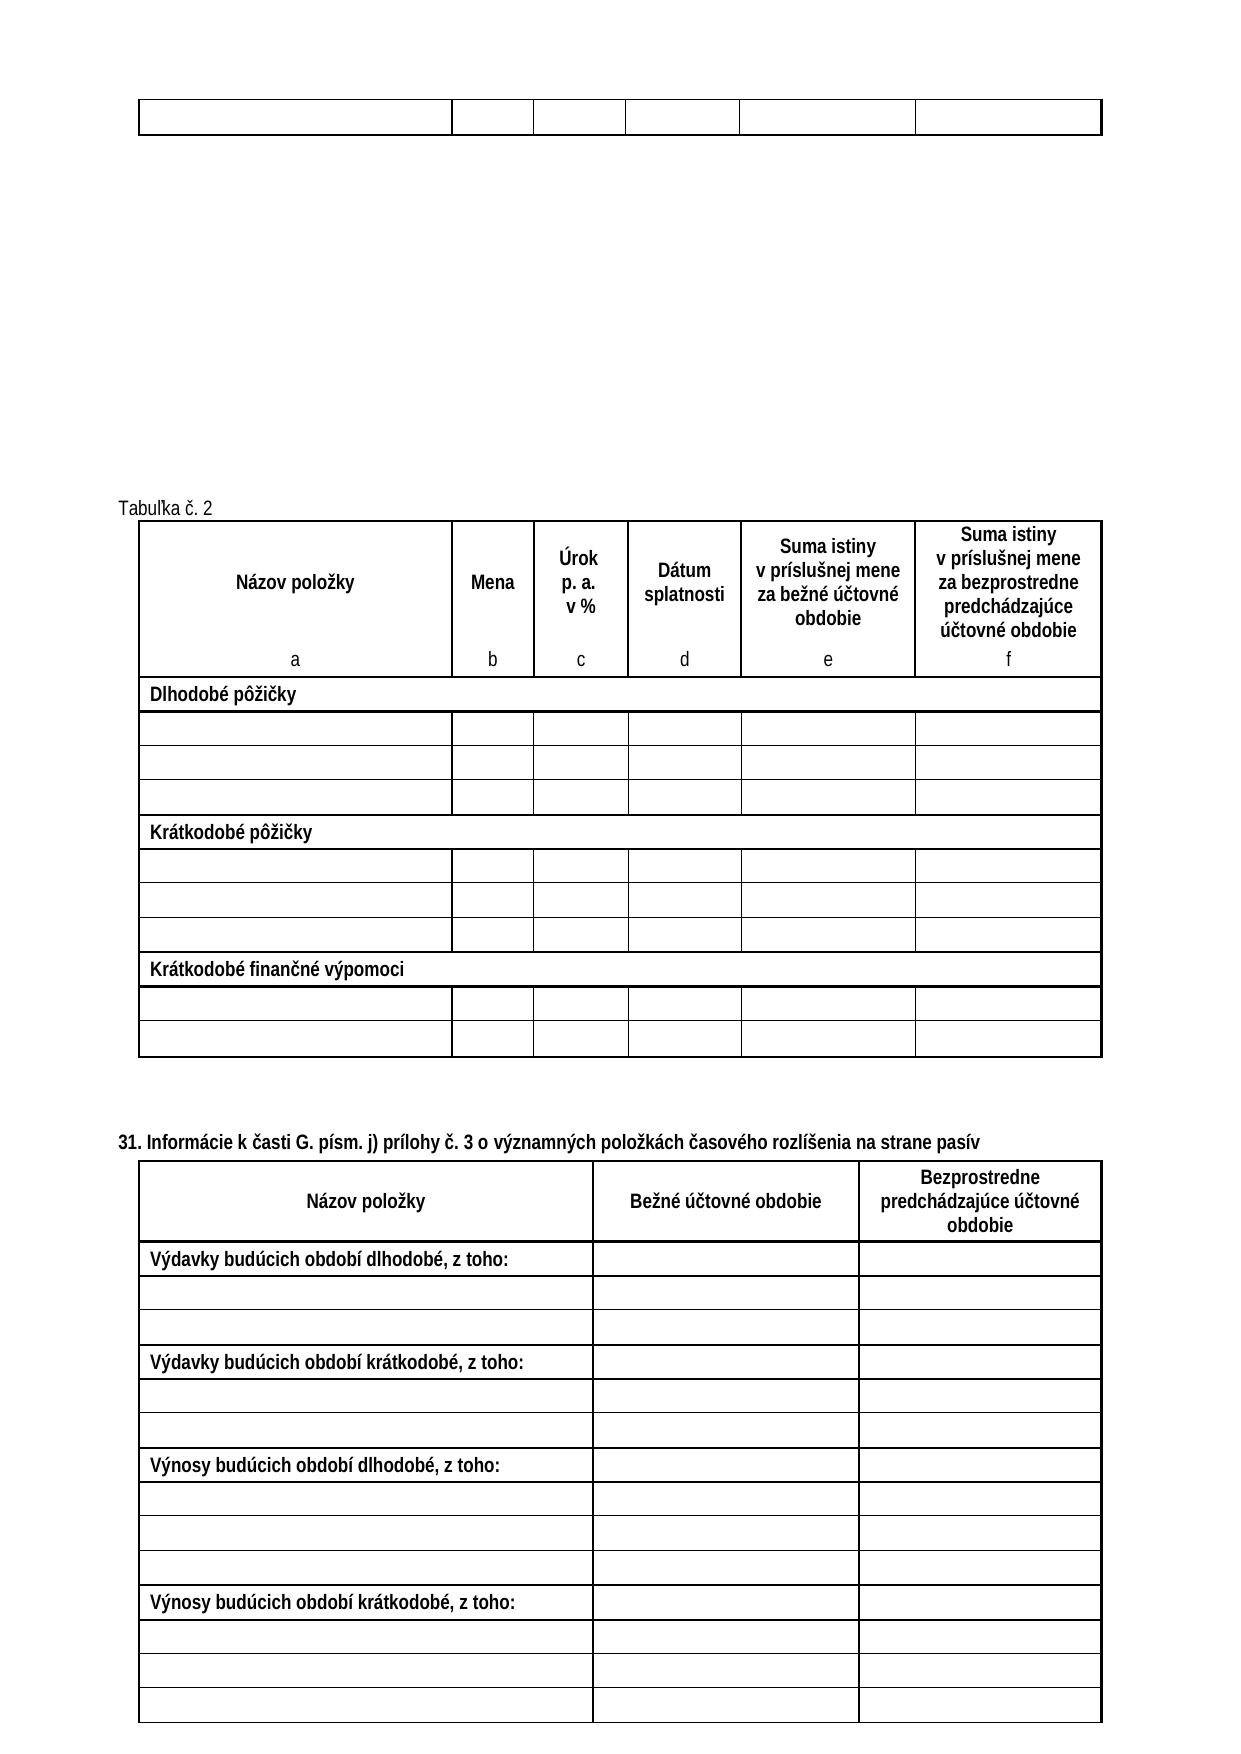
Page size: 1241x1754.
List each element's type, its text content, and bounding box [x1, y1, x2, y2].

table_cell [742, 713, 915, 745]
table_header Mena [453, 522, 533, 642]
table_cell [140, 1380, 592, 1412]
table_cell [916, 988, 1100, 1020]
table_cell [594, 1621, 858, 1653]
table_cell [453, 883, 533, 917]
table_cell [140, 1021, 451, 1056]
table_cell [140, 1413, 592, 1447]
table_cell [860, 1621, 1100, 1653]
table_cell [916, 100, 1100, 134]
table_cell [860, 1346, 1100, 1378]
table_cell [742, 883, 915, 917]
table_cell b [453, 642, 533, 676]
table_cell f [916, 642, 1100, 676]
table_header Suma istiny v príslušnej mene za bežné účtovné obdobie [742, 522, 914, 642]
table_cell [534, 746, 628, 779]
table_cell [140, 1277, 592, 1309]
table_cell Výdavky budúcich období krátkodobé, z toho: [140, 1346, 592, 1378]
table_cell [594, 1413, 858, 1447]
table_cell [453, 988, 533, 1020]
table_header Bežné účtovné obdobie [594, 1162, 858, 1240]
table_cell [594, 1310, 858, 1343]
table_cell [742, 1021, 915, 1056]
table_cell [916, 1021, 1100, 1056]
table_cell [860, 1688, 1100, 1722]
table_cell [140, 1654, 592, 1687]
table_cell [140, 1621, 592, 1653]
table_cell [453, 918, 533, 951]
table_cell [453, 850, 533, 882]
table_cell [534, 850, 628, 882]
table_header Úrok p. a. v % [535, 522, 627, 642]
table_cell [594, 1586, 858, 1618]
table_cell Výdavky budúcich období dlhodobé, z toho: [140, 1243, 592, 1275]
table_cell [916, 850, 1100, 882]
table_cell [140, 1483, 592, 1515]
table_cell [534, 988, 628, 1020]
table_header Suma istiny v príslušnej mene za bezprostredne predchádzajúce účtovné obdobie [916, 522, 1100, 642]
table_cell [594, 1654, 858, 1687]
table_cell [629, 713, 741, 745]
table_cell [534, 883, 628, 917]
table_cell [860, 1449, 1100, 1481]
table_cell [140, 1551, 592, 1584]
table_cell Dlhodobé pôžičky [140, 678, 1100, 710]
table_cell [860, 1483, 1100, 1515]
table_cell [916, 883, 1100, 917]
table_cell [860, 1551, 1100, 1584]
table_header Názov položky [140, 1162, 592, 1240]
table_cell [740, 100, 915, 134]
table_cell [916, 918, 1100, 951]
table_cell [742, 918, 915, 951]
table_cell [860, 1413, 1100, 1447]
table_cell [453, 780, 533, 813]
table_cell [594, 1551, 858, 1584]
table_cell [594, 1516, 858, 1550]
table_cell [916, 746, 1100, 779]
table_cell Výnosy budúcich období dlhodobé, z toho: [140, 1449, 592, 1481]
table_cell [916, 780, 1100, 813]
table_cell [140, 883, 451, 917]
table_cell [594, 1483, 858, 1515]
table_cell [140, 1516, 592, 1550]
table_cell [629, 918, 741, 951]
table_cell [594, 1688, 858, 1722]
table_cell d [629, 642, 740, 676]
table_cell [140, 988, 451, 1020]
table_cell [629, 746, 741, 779]
table_cell [594, 1243, 858, 1275]
table_cell [629, 850, 741, 882]
table_cell [629, 1021, 741, 1056]
table_cell [534, 1021, 628, 1056]
table_cell [140, 1688, 592, 1722]
table_cell [742, 850, 915, 882]
table_cell [140, 100, 451, 134]
table_cell [626, 100, 739, 134]
table_cell [534, 100, 625, 134]
table_cell [140, 746, 451, 779]
text Tabuľka č. 2 [118, 496, 1122, 520]
table_header Názov položky [140, 522, 451, 642]
table_cell [594, 1449, 858, 1481]
text 31. Informácie k časti G. písm. j) prílohy č. 3 o významných položkách časového rozlíšenia na strane pasív [118, 1130, 1122, 1154]
table_cell [860, 1380, 1100, 1412]
table_cell [742, 780, 915, 813]
table_cell [916, 713, 1100, 745]
table_cell [140, 780, 451, 813]
table_cell [140, 918, 451, 951]
table_cell [453, 746, 533, 779]
table_cell [453, 1021, 533, 1056]
table_cell [742, 746, 915, 779]
table_cell [860, 1654, 1100, 1687]
table_header Bezprostredne predchádzajúce účtovné obdobie [860, 1162, 1100, 1240]
table_cell [453, 713, 533, 745]
table_cell [534, 918, 628, 951]
table_cell c [535, 642, 627, 676]
table_cell a [140, 642, 451, 676]
table_cell [140, 1310, 592, 1343]
table_cell [860, 1277, 1100, 1309]
table_cell [534, 780, 628, 813]
table_cell [860, 1310, 1100, 1343]
table_cell e [742, 642, 914, 676]
table_cell [860, 1243, 1100, 1275]
table_header Dátum splatnosti [629, 522, 740, 642]
table_cell Výnosy budúcich období krátkodobé, z toho: [140, 1586, 592, 1618]
table_cell Krátkodobé finančné výpomoci [140, 953, 1100, 985]
table_cell [594, 1380, 858, 1412]
table_cell [140, 850, 451, 882]
table_cell [534, 713, 628, 745]
table_cell [860, 1586, 1100, 1618]
table_cell [629, 780, 741, 813]
table_cell [629, 988, 741, 1020]
table_cell [453, 100, 533, 134]
table_cell [140, 713, 451, 745]
table_cell [860, 1516, 1100, 1550]
table_cell [594, 1277, 858, 1309]
table_cell [629, 883, 741, 917]
table_cell Krátkodobé pôžičky [140, 816, 1100, 848]
table_cell [742, 988, 915, 1020]
table_cell [594, 1346, 858, 1378]
